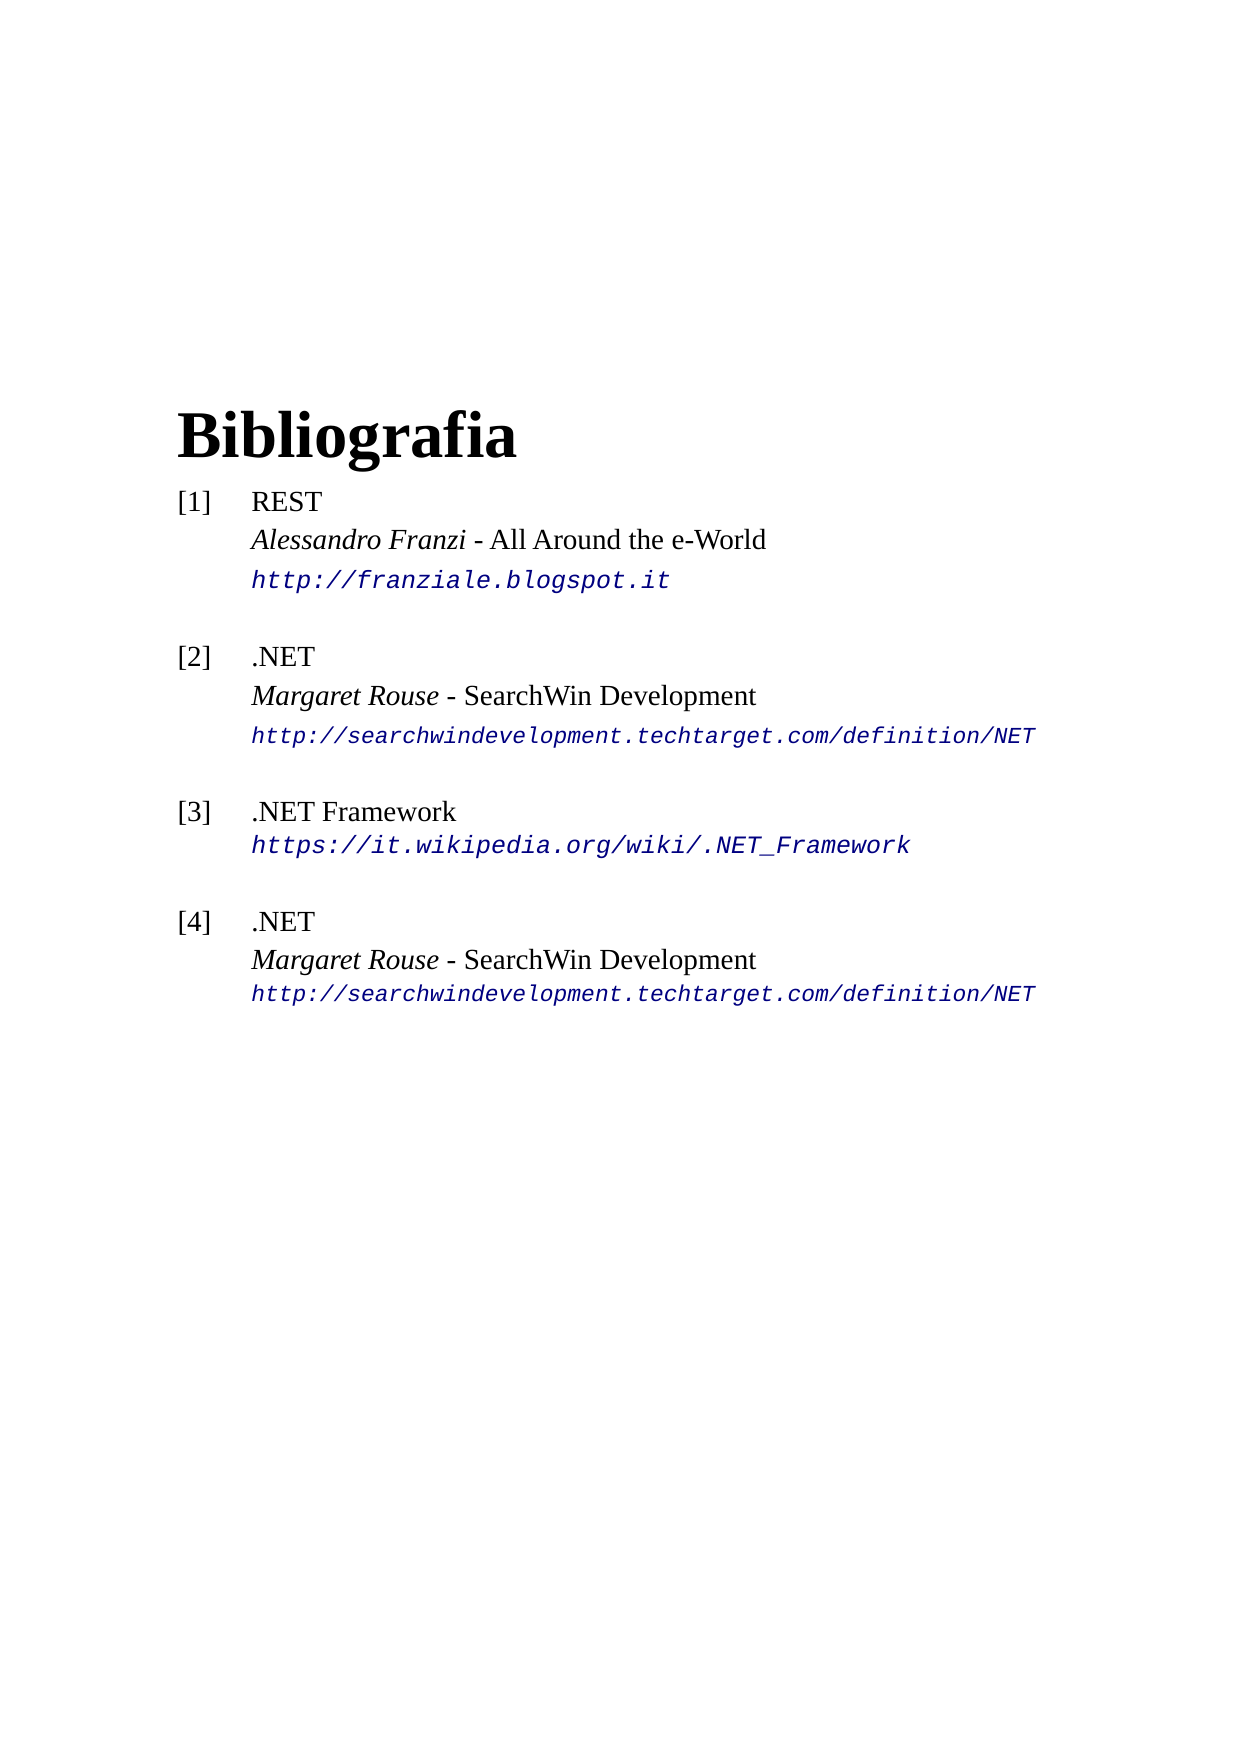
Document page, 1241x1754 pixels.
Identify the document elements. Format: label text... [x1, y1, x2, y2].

text Margaret Rouse - SearchWin Development [177, 678, 1063, 711]
text Alessandro Franzi - All Around the e-World [177, 522, 1063, 556]
text Bibliografia [177, 396, 1063, 472]
text [2] .NET [177, 639, 1063, 673]
text http://searchwindevelopment.techtarget.com/definition/NET [177, 981, 1063, 1009]
text Margaret Rouse - SearchWin Development [177, 942, 1063, 976]
text http://searchwindevelopment.techtarget.com/definition/NET [177, 716, 1063, 751]
text [3] .NET Framework [177, 794, 1063, 828]
text [1] REST [177, 484, 1063, 517]
text [4] .NET [177, 904, 1063, 937]
text https://it.wikipedia.org/wiki/.NET_Framework [177, 833, 1063, 861]
text http://franziale.blogspot.it [177, 561, 1063, 596]
